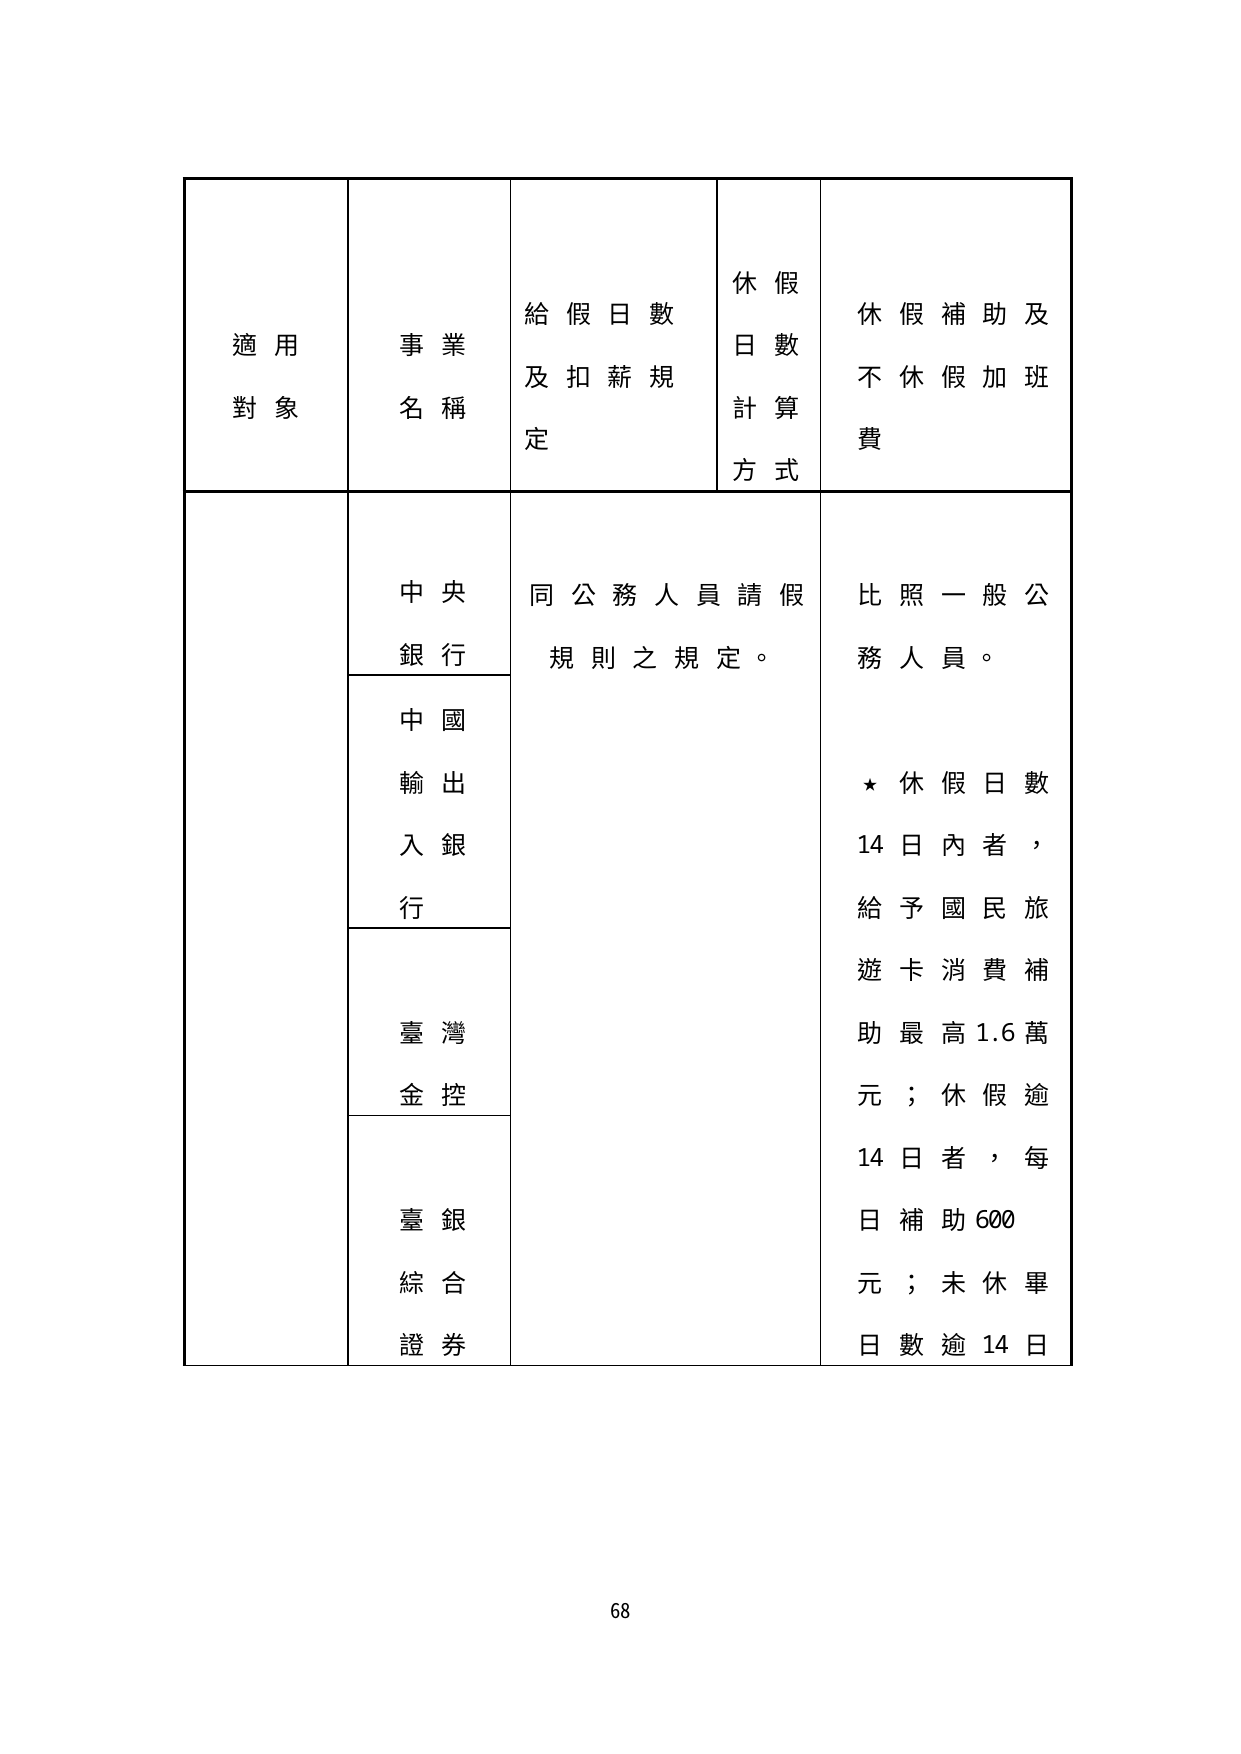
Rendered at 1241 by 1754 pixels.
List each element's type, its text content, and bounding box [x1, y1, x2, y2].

table_header 給假日數及扣薪規定 [511, 180, 716, 490]
table_cell 比照一般公務人員。 ★休假日數14日內者，給予國民旅遊卡消費補助最高1.6萬元；休假逾14日者，每日補助600元；未休畢日數逾14日 [821, 493, 1070, 1365]
table_cell 中央銀行 [349, 493, 510, 674]
table_header 適用對象 [186, 180, 347, 490]
table_header 休假補助及不休假加班費 [821, 180, 1070, 490]
table_cell 臺灣金控 [349, 929, 510, 1115]
table_cell 同公務人員請假規則之規定。 [511, 493, 820, 1365]
table_cell [186, 493, 347, 1365]
table_cell 中國輸出入銀行 [349, 676, 510, 927]
table_cell 臺銀綜合證券 [349, 1116, 510, 1365]
table_header 事業名稱 [349, 180, 510, 490]
table_header 休假日數計算方式 [718, 180, 820, 490]
